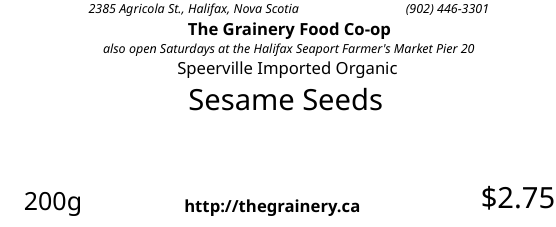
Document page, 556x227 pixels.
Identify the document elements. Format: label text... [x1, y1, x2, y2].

table_cell 200g [24, 175, 131, 217]
table_cell Speerville Imported Organic Sesame Seeds [24, 57, 555, 175]
table_header 2385 Agricola St., Halifax, Nova Scotia (902) 446-3301 The Grainery Food Co-op also open Saturdays at the Halifax Seaport Farmer's Market Pier 20 [24, 0, 555, 57]
table_cell $2.75 [413, 175, 555, 217]
table_cell http://thegrainery.ca [131, 175, 413, 217]
